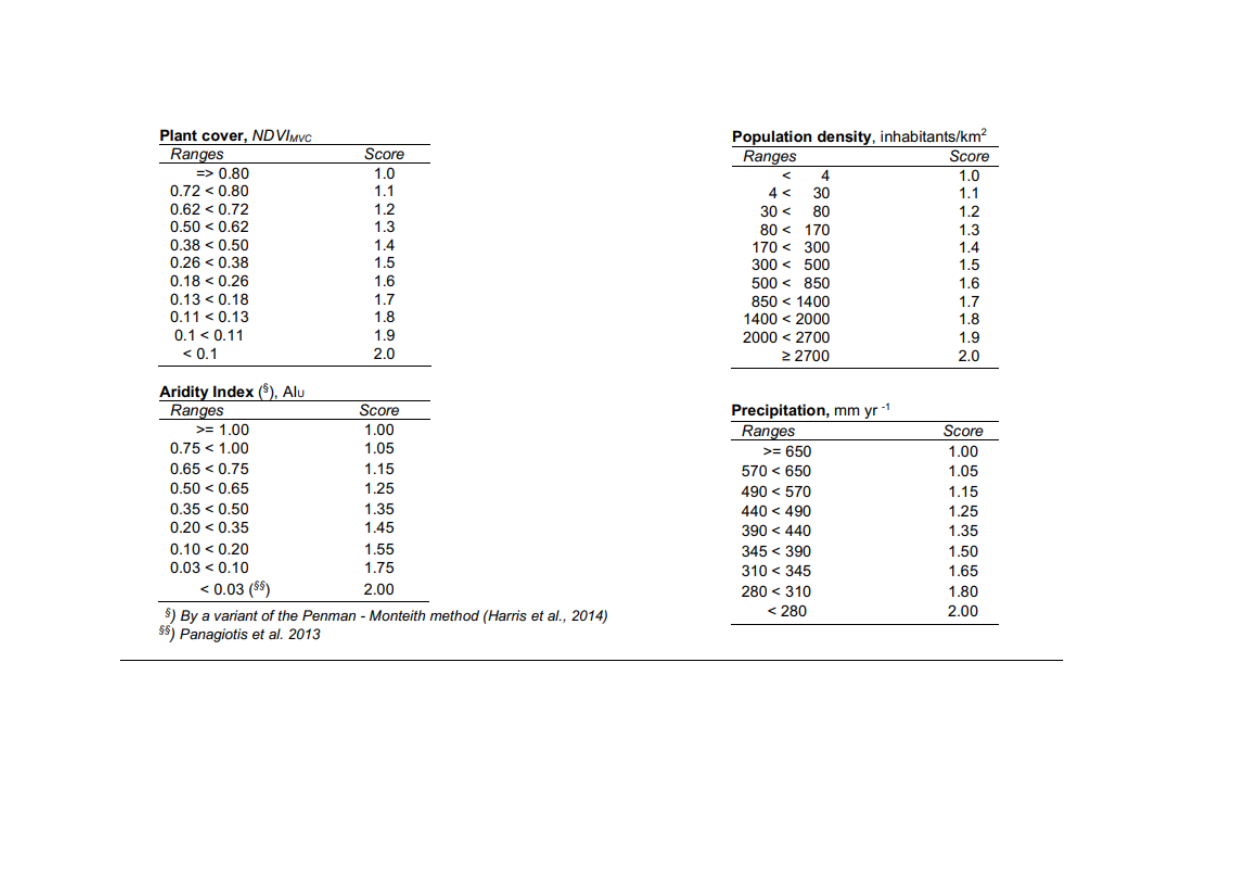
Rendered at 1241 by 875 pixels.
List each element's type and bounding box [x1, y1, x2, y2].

picture [118, 118, 1064, 662]
